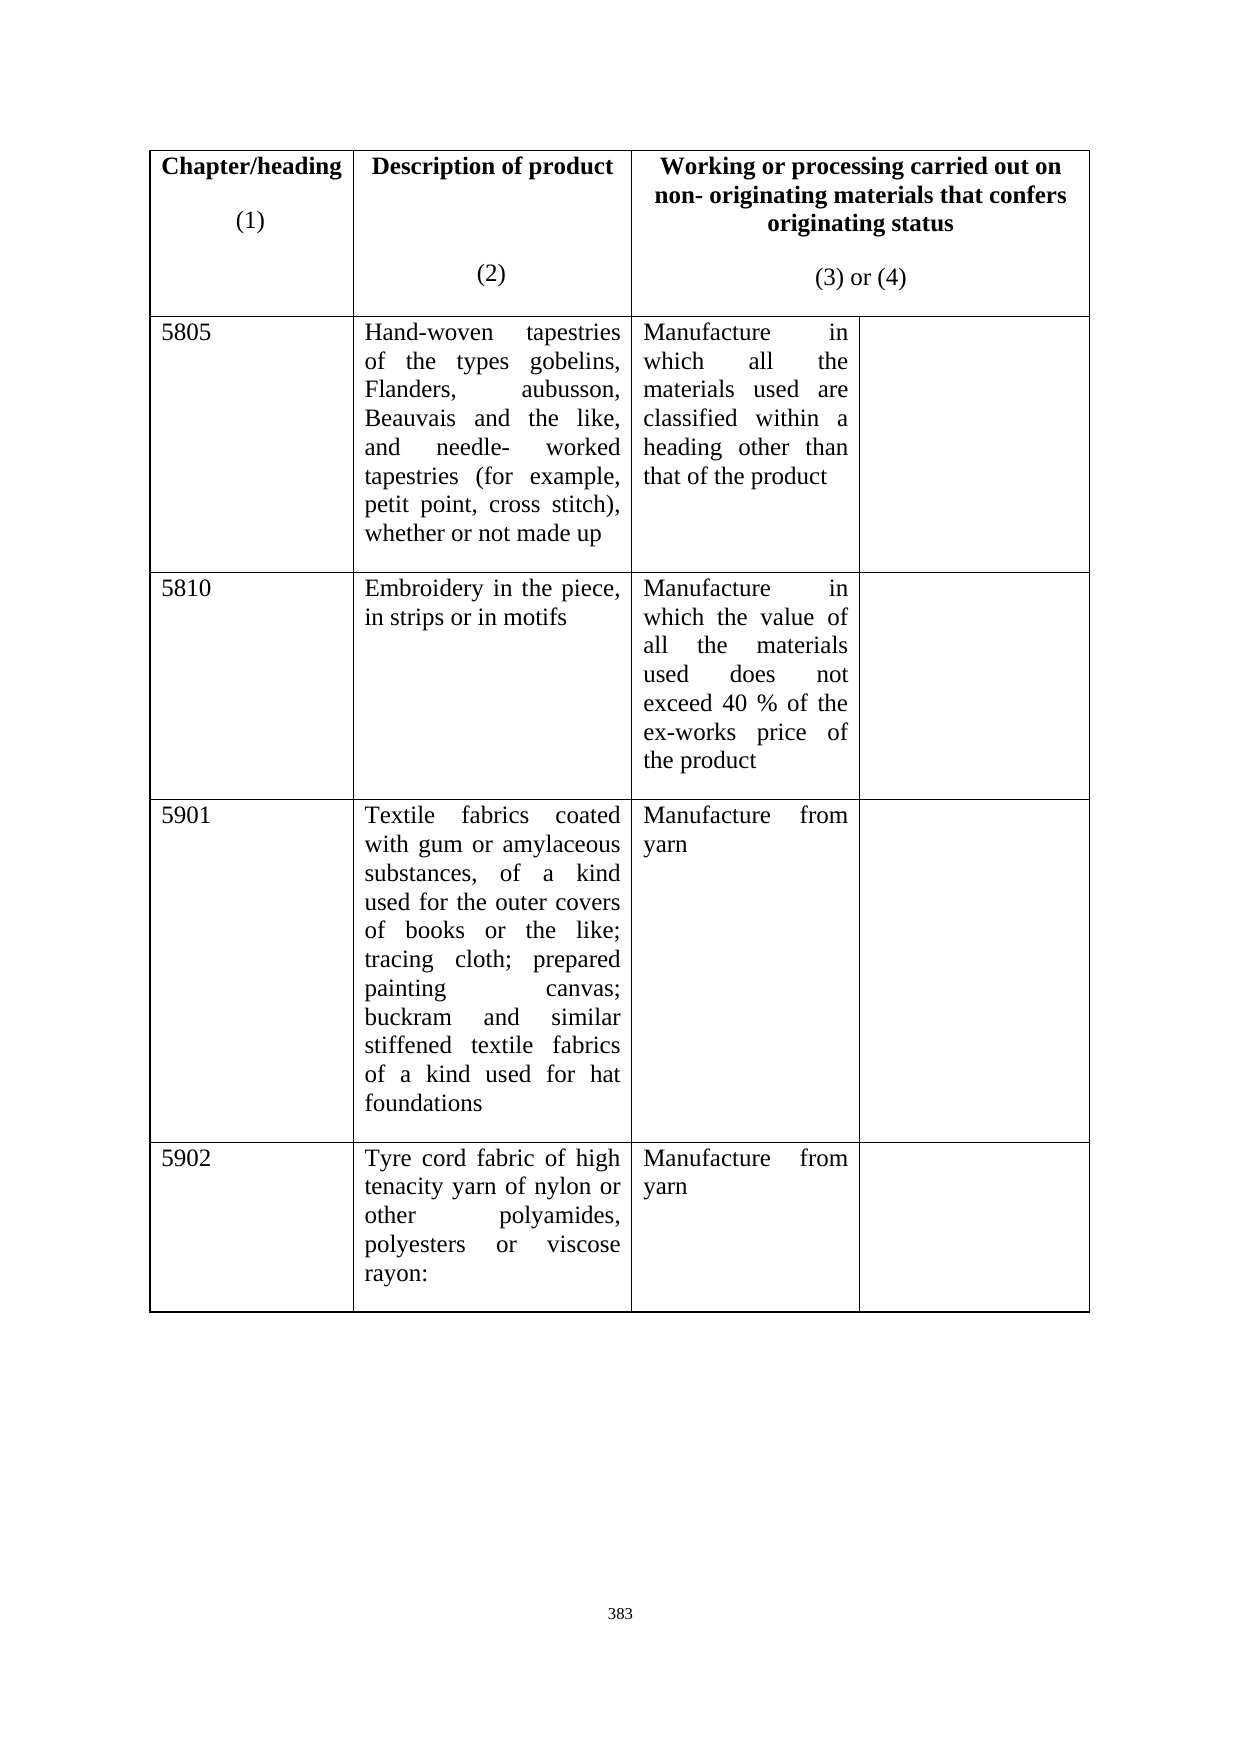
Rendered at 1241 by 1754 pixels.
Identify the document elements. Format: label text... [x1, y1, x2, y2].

table_cell Manufacture in which the value of all the materials used does not exceed 40 % of the ex-works price of the product [632, 573, 859, 799]
table_cell Hand-woven tapestries of the types gobelins, Flanders, aubusson, Beauvais and the like, and needle- worked tapestries (for example, petit point, cross stitch), whether or not made up [354, 317, 631, 572]
table_header Chapter/heading (1) [151, 151, 353, 316]
table_cell Textile fabrics coated with gum or amylaceous substances, of a kind used for the outer covers of books or the like; tracing cloth; prepared painting canvas; buckram and similar stiffened textile fabrics of a kind used for hat foundations [354, 800, 631, 1142]
table_header Working or processing carried out on non- originating materials that confers originating status (3) or (4) [632, 151, 1089, 316]
table_cell Tyre cord fabric of high tenacity yarn of nylon or other polyamides, polyesters or viscose rayon: [354, 1143, 631, 1311]
table_cell Manufacture in which all the materials used are classified within a heading other than that of the product [632, 317, 859, 572]
table_cell 5902 [151, 1143, 353, 1311]
table_cell Embroidery in the piece, in strips or in motifs [354, 573, 631, 799]
table_cell [860, 317, 1089, 572]
table_cell 5901 [151, 800, 353, 1142]
table_header Description of product (2) [354, 151, 631, 316]
table_cell Manufacture from yarn [632, 1143, 859, 1311]
table_cell [860, 1143, 1089, 1311]
table_cell Manufacture from yarn [632, 800, 859, 1142]
table_cell 5810 [151, 573, 353, 799]
table_cell 5805 [151, 317, 353, 572]
table_cell [860, 800, 1089, 1142]
table_cell [860, 573, 1089, 799]
